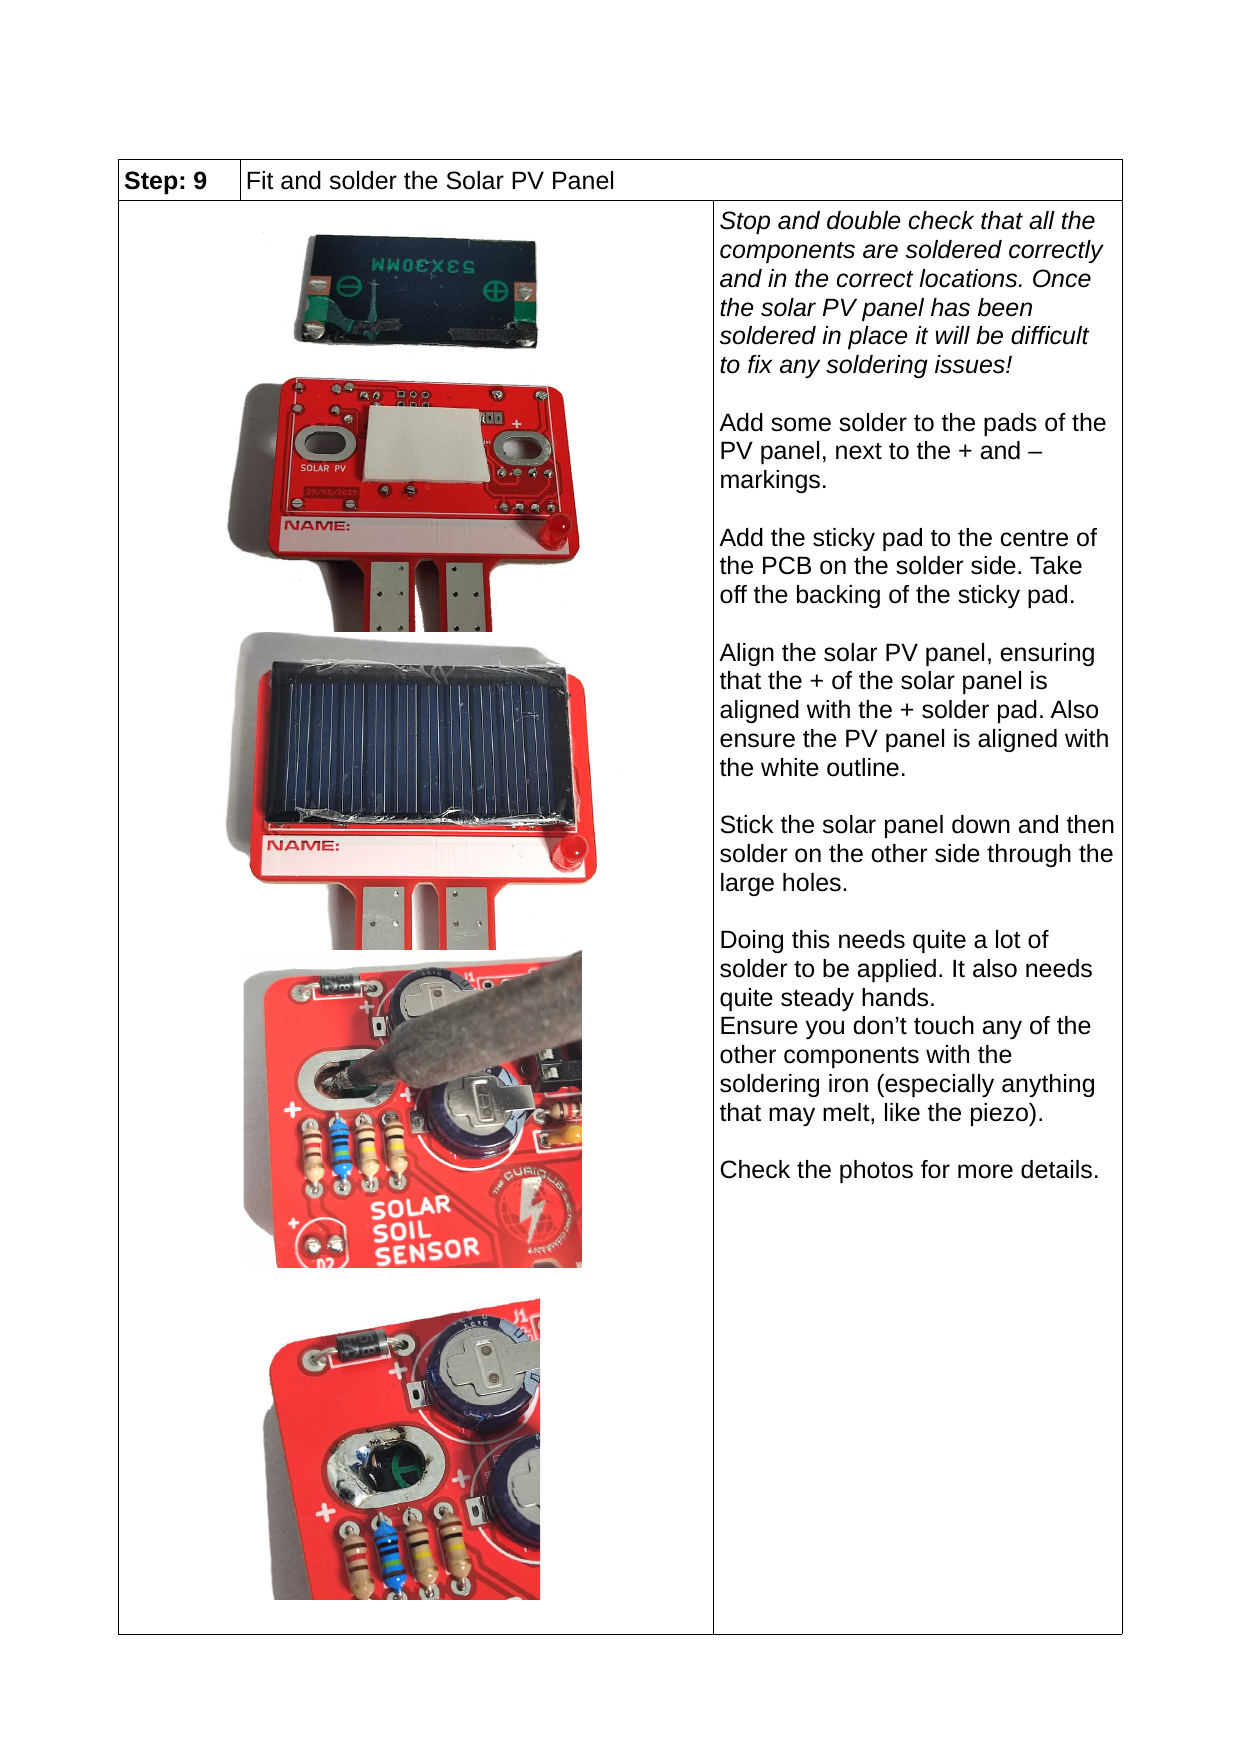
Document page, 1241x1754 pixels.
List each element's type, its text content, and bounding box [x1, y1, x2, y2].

table_header Step: 9 [119, 160, 240, 200]
table_header Fit and solder the Solar PV Panel [241, 160, 1122, 200]
table_cell Stop and double check that all the components are soldered correctly and in the correct locations. Once the solar PV panel has been soldered in place it will be difficult to fix any soldering issues! Add some solder to the pads of the PV panel, next to the + and – markings. Add the sticky pad to the centre of the PCB on the solder side. Take off the backing of the sticky pad. Align the solar PV panel, ensuring that the + of the solar panel is aligned with the + solder pad. Also ensure the PV panel is aligned with the white outline. Stick the solar panel down and then solder on the other side through the large holes. Doing this needs quite a lot of solder to be applied. It also needs quite steady hands. Ensure you don’t touch any of the other components with the soldering iron (especially anything that may melt, like the piezo). Check the photos for more details. [714, 201, 1122, 1634]
picture [238, 1283, 541, 1600]
picture [190, 226, 638, 1268]
table_cell [119, 201, 713, 1634]
